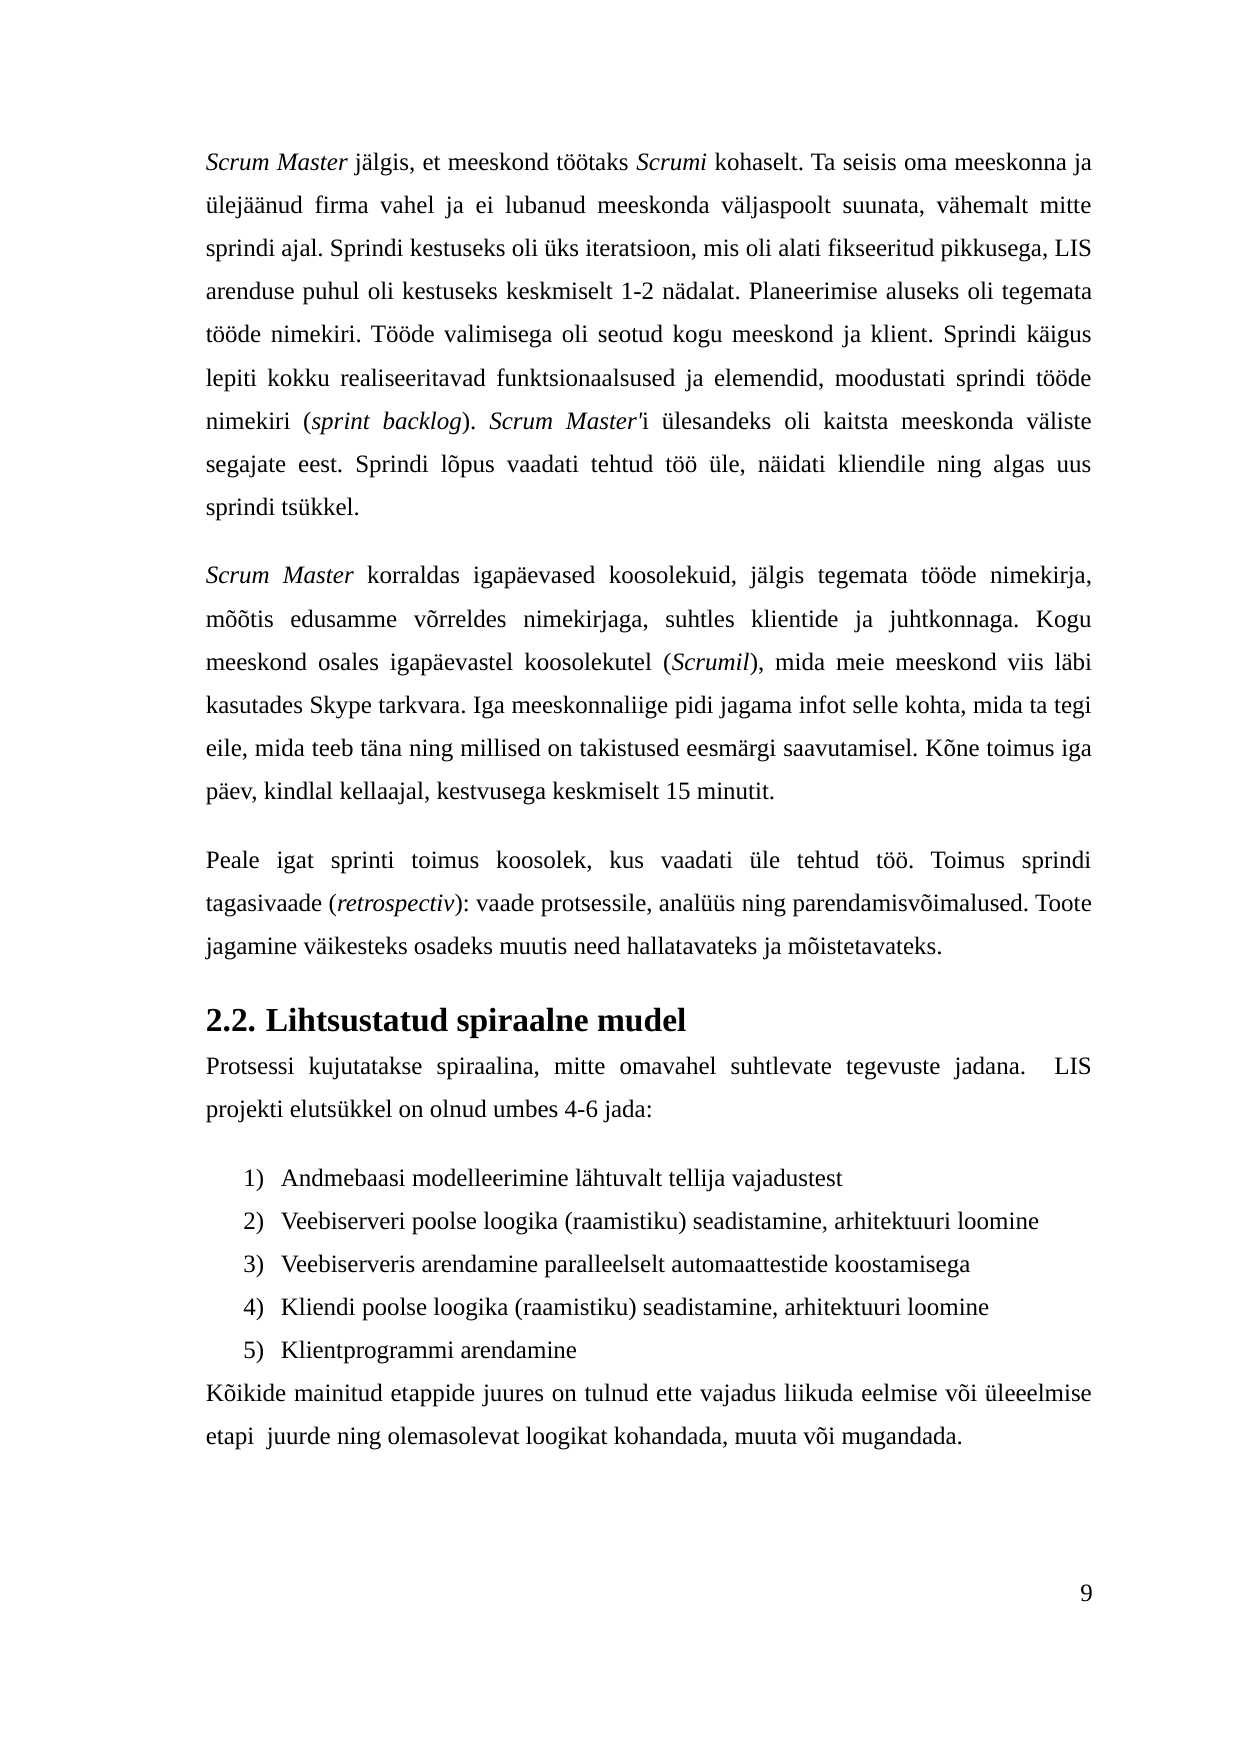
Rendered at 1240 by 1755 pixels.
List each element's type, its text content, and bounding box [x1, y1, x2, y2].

text Peale igat sprinti toimus koosolek, kus vaadati üle tehtud töö. Toimus sprindi tagasivaade (retrospectiv): vaade protsessile, analüüs ning parendamisvõimalused. Toote jagamine väikesteks osadeks muutis need hallatavateks ja mõistetavateks. [206, 845, 1093, 960]
text Protsessi kujutatakse spiraalina, mitte omavahel suhtlevate tegevuste jadana. LIS projekti elutsükkel on olnud umbes 4-6 jada: [206, 1051, 1093, 1123]
subtitle Lihtsustatud spiraalne mudel [206, 1000, 1093, 1038]
text Scrum Master jälgis, et meeskond töötaks Scrumi kohaselt. Ta seisis oma meeskonna ja ülejäänud firma vahel ja ei lubanud meeskonda väljaspoolt suunata, vähemalt mitte sprindi ajal. Sprindi kestuseks oli üks iteratsioon, mis oli alati fikseeritud pikkusega, LIS arenduse puhul oli kestuseks keskmiselt 1-2 nädalat. Planeerimise aluseks oli tegemata tööde nimekiri. Tööde valimisega oli seotud kogu meeskond ja klient. Sprindi käigus lepiti kokku realiseeritavad funktsionaalsused ja elemendid, moodustati sprindi tööde nimekiri (sprint backlog). Scrum Master'i ülesandeks oli kaitsta meeskonda väliste segajate eest. Sprindi lõpus vaadati tehtud töö üle, näidati kliendile ning algas uus sprindi tsükkel. [206, 147, 1093, 521]
text Scrum Master korraldas igapäevased koosolekuid, jälgis tegemata tööde nimekirja, mõõtis edusamme võrreldes nimekirjaga, suhtles klientide ja juhtkonnaga. Kogu meeskond osales igapäevastel koosolekutel (Scrumil), mida meie meeskond viis läbi kasutades Skype tarkvara. Iga meeskonnaliige pidi jagama infot selle kohta, mida ta tegi eile, mida teeb täna ning millised on takistused eesmärgi saavutamisel. Kõne toimus iga päev, kindlal kellaajal, kestvusega keskmiselt 15 minutit. [206, 561, 1093, 805]
list Andmebaasi modelleerimine lähtuvalt tellija vajadustest [243, 1163, 1093, 1191]
list Klientprogrammi arendamine [243, 1335, 1093, 1364]
list Veebiserveri poolse loogika (raamistiku) seadistamine, arhitektuuri loomine [243, 1206, 1093, 1234]
list Veebiserveris arendamine paralleelselt automaattestide koostamisega [243, 1249, 1093, 1278]
text Kõikide mainitud etappide juures on tulnud ette vajadus liikuda eelmise või üleeelmise etapi juurde ning olemasolevat loogikat kohandada, muuta või mugandada. [206, 1378, 1093, 1450]
list Kliendi poolse loogika (raamistiku) seadistamine, arhitektuuri loomine [243, 1292, 1093, 1321]
